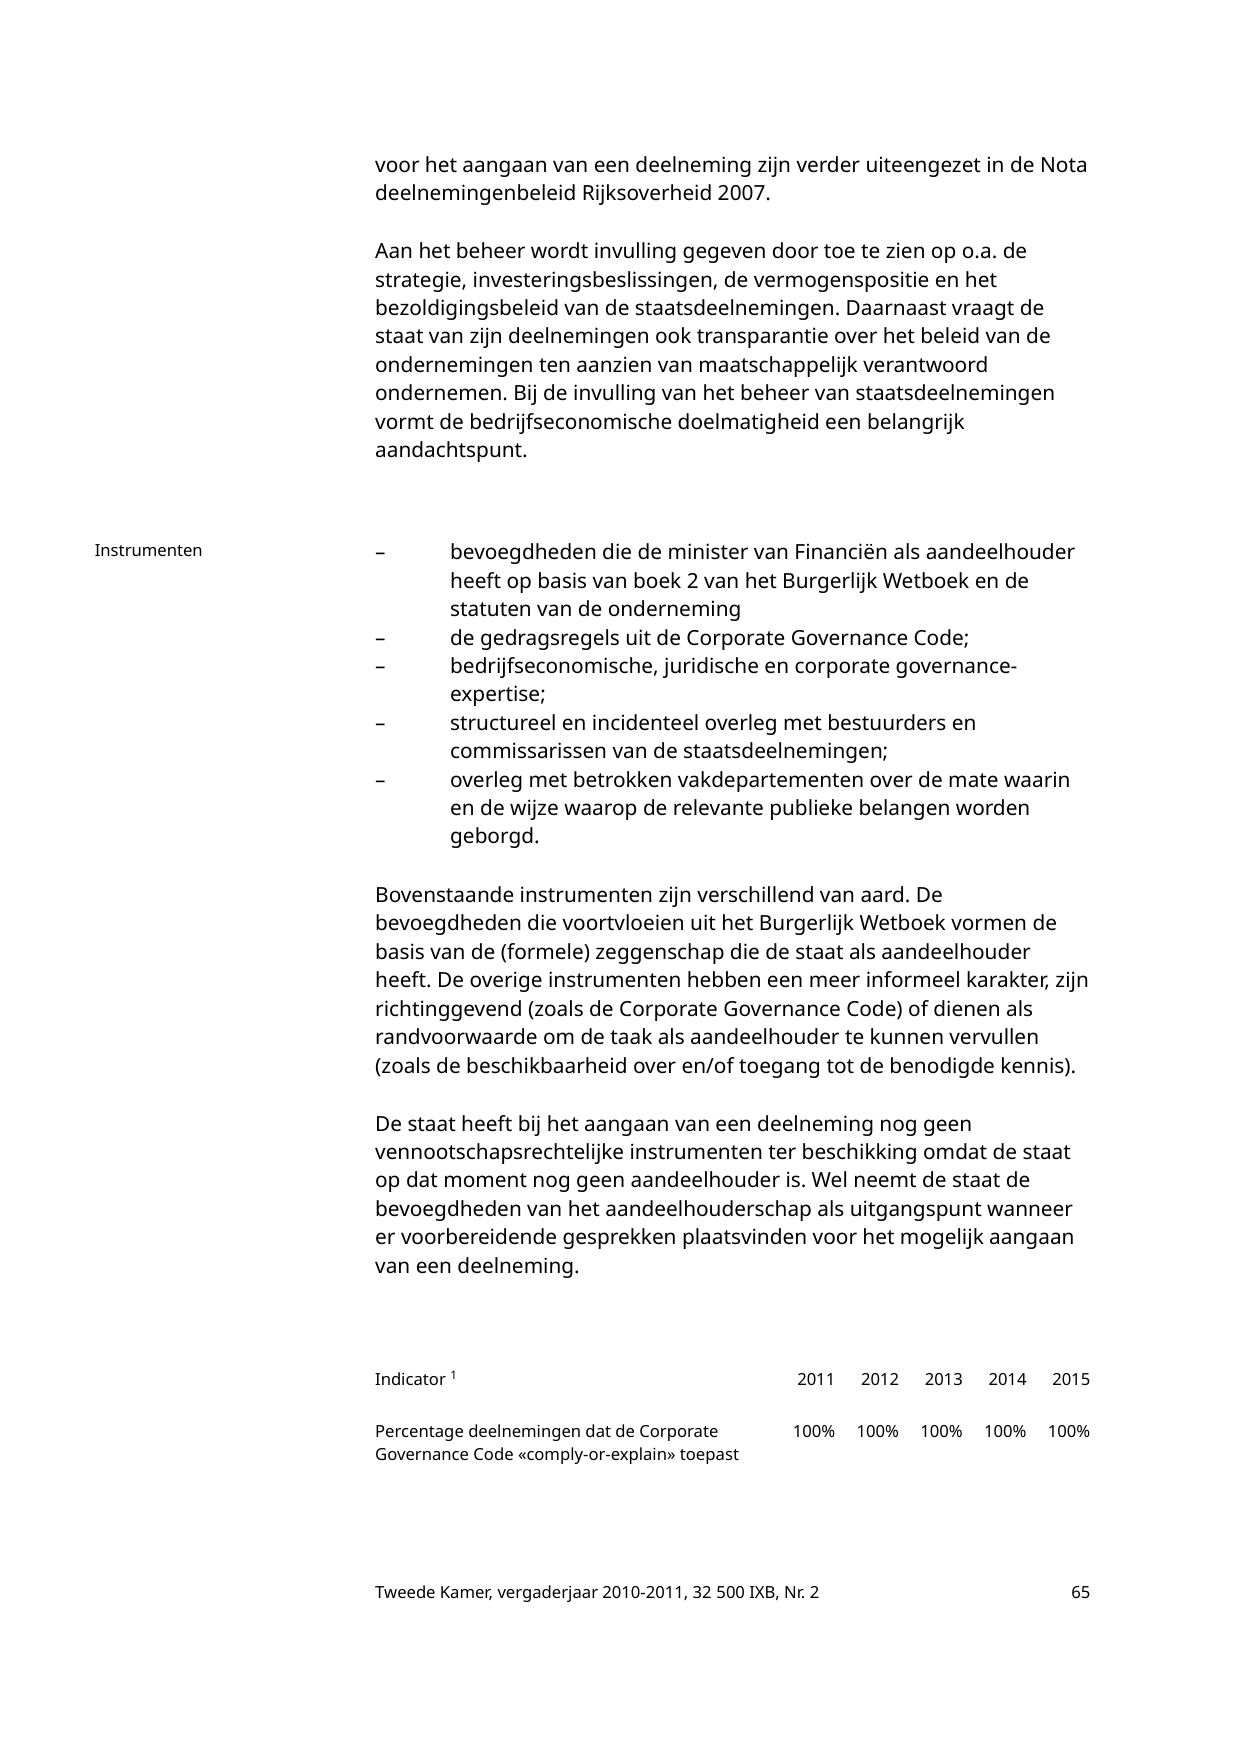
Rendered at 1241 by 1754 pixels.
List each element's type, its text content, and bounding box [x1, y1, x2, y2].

table_cell 100% [835, 1420, 899, 1495]
table_header 2011 [771, 1367, 835, 1420]
table_cell 100% [899, 1420, 963, 1495]
text Aan het beheer wordt invulling gegeven door toe te zien op o.a. de strategie, investeringsbeslissingen, de vermogenspositie en het bezoldigingsbeleid van de staatsdeelnemingen. Daarnaast vraagt de staat van zijn deelnemingen ook transparantie over het beleid van de ondernemingen ten aanzien van maatschappelijk verantwoord ondernemen. Bij de invulling van het beheer van staatsdeelnemingen vormt de bedrijfseconomische doelmatigheid een belangrijk aandachtspunt. [375, 236, 1090, 464]
list bedrijfseconomische, juridische en corporate governance-expertise; [375, 651, 1090, 708]
table_cell 100% [1026, 1420, 1090, 1495]
table_cell 100% [771, 1420, 835, 1495]
table_header 2014 [963, 1367, 1026, 1420]
table_header 2013 [899, 1367, 963, 1420]
table_header 2012 [835, 1367, 899, 1420]
table_header Indicator 1 [375, 1367, 771, 1420]
list structureel en incidenteel overleg met bestuurders en commissarissen van de staatsdeelnemingen; [375, 708, 1090, 765]
table_cell 100% [963, 1420, 1026, 1495]
text voor het aangaan van een deelneming zijn verder uiteengezet in de Nota deelnemingenbeleid Rijksoverheid 2007. [375, 150, 1090, 207]
table_cell Percentage deelnemingen dat de Corporate Governance Code «comply-or-explain» toepast [375, 1420, 771, 1495]
list de gedragsregels uit de Corporate Governance Code; [375, 623, 1090, 651]
list overleg met betrokken vakdepartementen over de mate waarin en de wijze waarop de relevante publieke belangen worden geborgd. [375, 765, 1090, 850]
table_header 2015 [1026, 1367, 1090, 1420]
text De staat heeft bij het aangaan van een deelneming nog geen vennootschapsrechtelijke instrumenten ter beschikking omdat de staat op dat moment nog geen aandeelhouder is. Wel neemt de staat de bevoegdheden van het aandeelhouderschap als uitgangspunt wanneer er voorbereidende gesprekken plaatsvinden voor het mogelijk aangaan van een deelneming. [375, 1109, 1090, 1279]
list bevoegdheden die de minister van Financiën als aandeelhouder heeft op basis van boek 2 van het Burgerlijk Wetboek en de statuten van de onderneming [375, 537, 1090, 623]
text Instrumenten [94, 539, 328, 562]
text Bovenstaande instrumenten zijn verschillend van aard. De bevoegdheden die voortvloeien uit het Burgerlijk Wetboek vormen de basis van de (formele) zeggenschap die de staat als aandeelhouder heeft. De overige instrumenten hebben een meer informeel karakter, zijn richtinggevend (zoals de Corporate Governance Code) of dienen als randvoorwaarde om de taak als aandeelhouder te kunnen vervullen (zoals de beschikbaarheid over en/of toegang tot de benodigde kennis). [375, 880, 1090, 1079]
